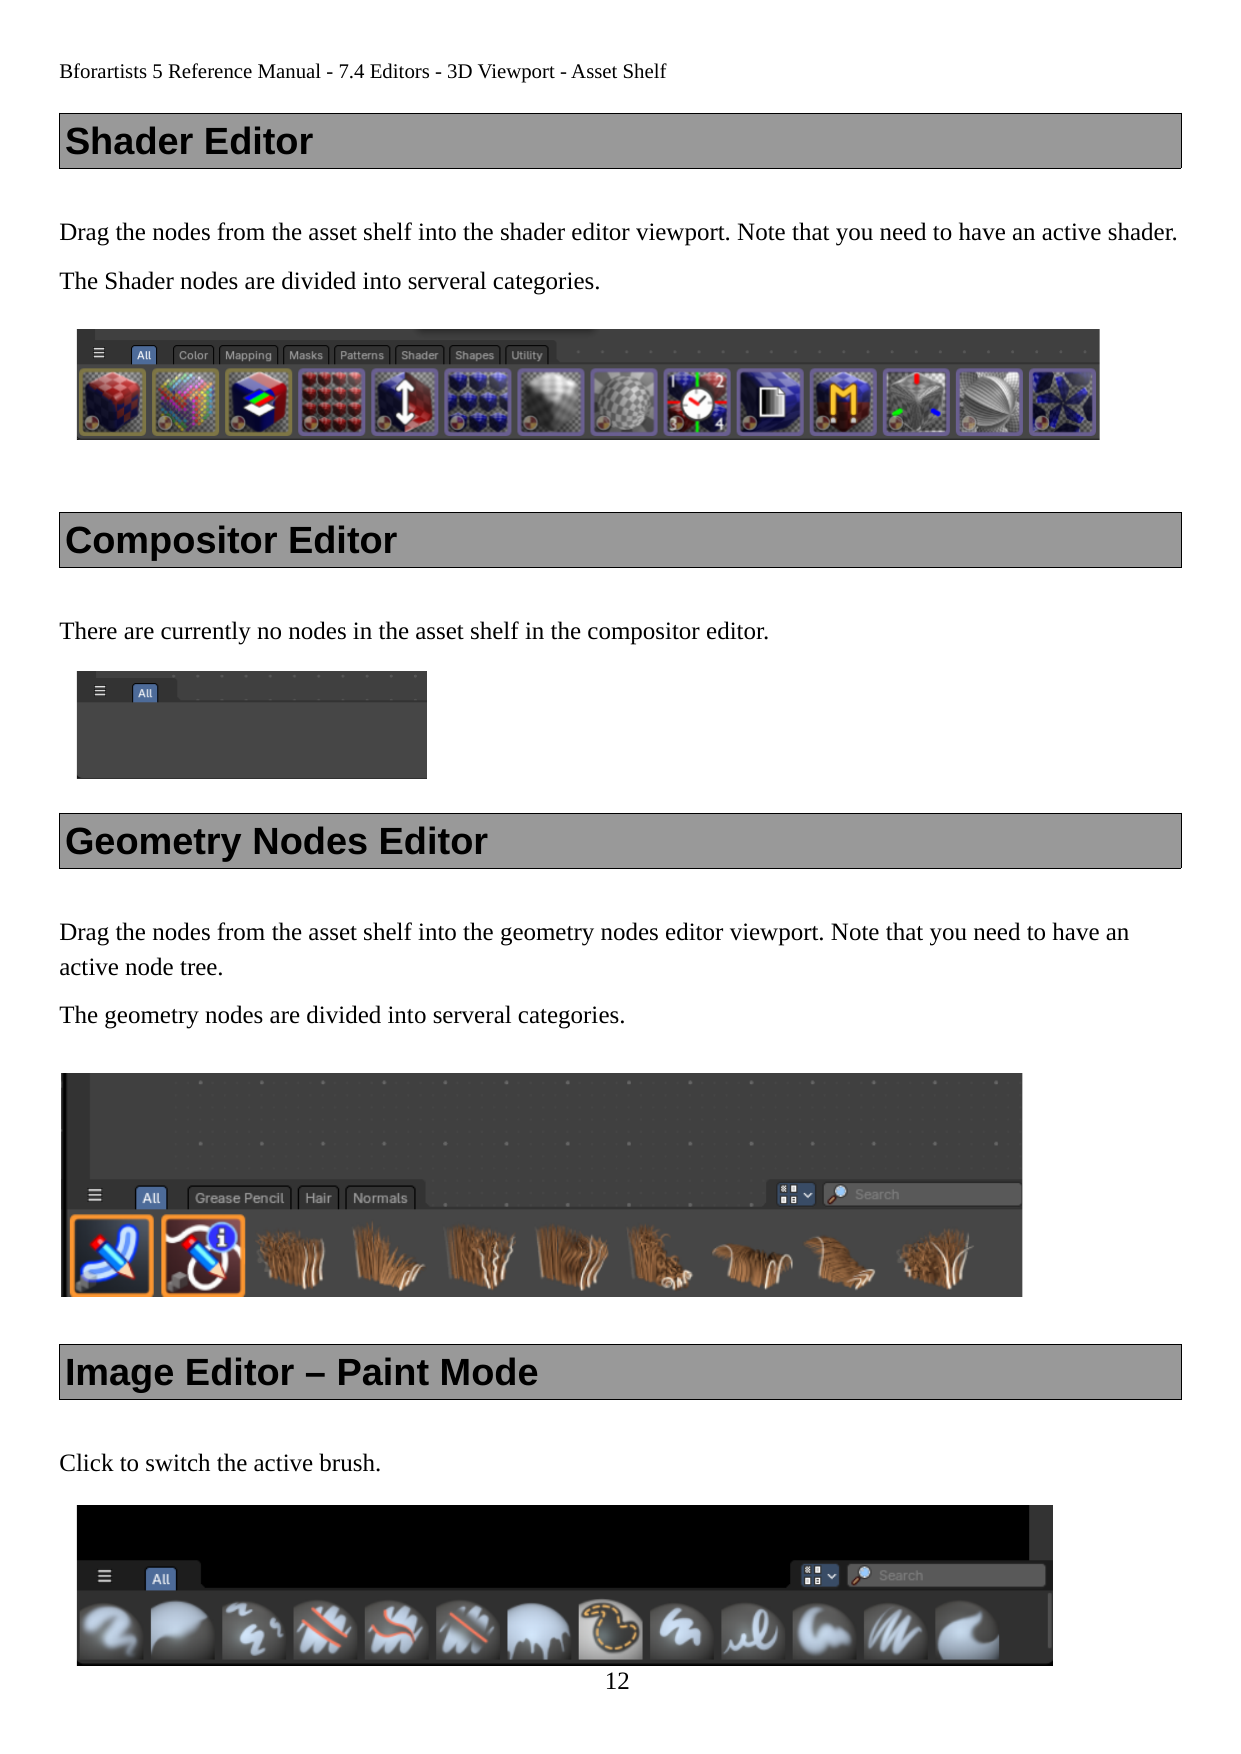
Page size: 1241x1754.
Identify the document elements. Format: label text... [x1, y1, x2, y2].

text The Shader nodes are divided into serveral categories. [59, 266, 1181, 295]
table_header Compositor Editor [60, 513, 1181, 567]
text There are currently no nodes in the asset shelf in the compositor editor. [59, 616, 1181, 645]
table_header Shader Editor [60, 114, 1181, 168]
text Drag the nodes from the asset shelf into the geometry nodes editor viewport. Note that you need to have an active node tree. [59, 917, 1181, 980]
picture [61, 1073, 1023, 1297]
table_header Image Editor – Paint Mode [60, 1345, 1181, 1399]
text Drag the nodes from the asset shelf into the shader editor viewport. Note that you need to have an active shader. [59, 217, 1181, 246]
picture [76, 671, 427, 779]
table_header Geometry Nodes Editor [60, 814, 1181, 868]
text The geometry nodes are divided into serveral categories. [59, 1001, 1181, 1029]
picture [76, 1505, 1053, 1666]
picture [76, 329, 1100, 440]
text Click to switch the active brush. [59, 1448, 1181, 1477]
